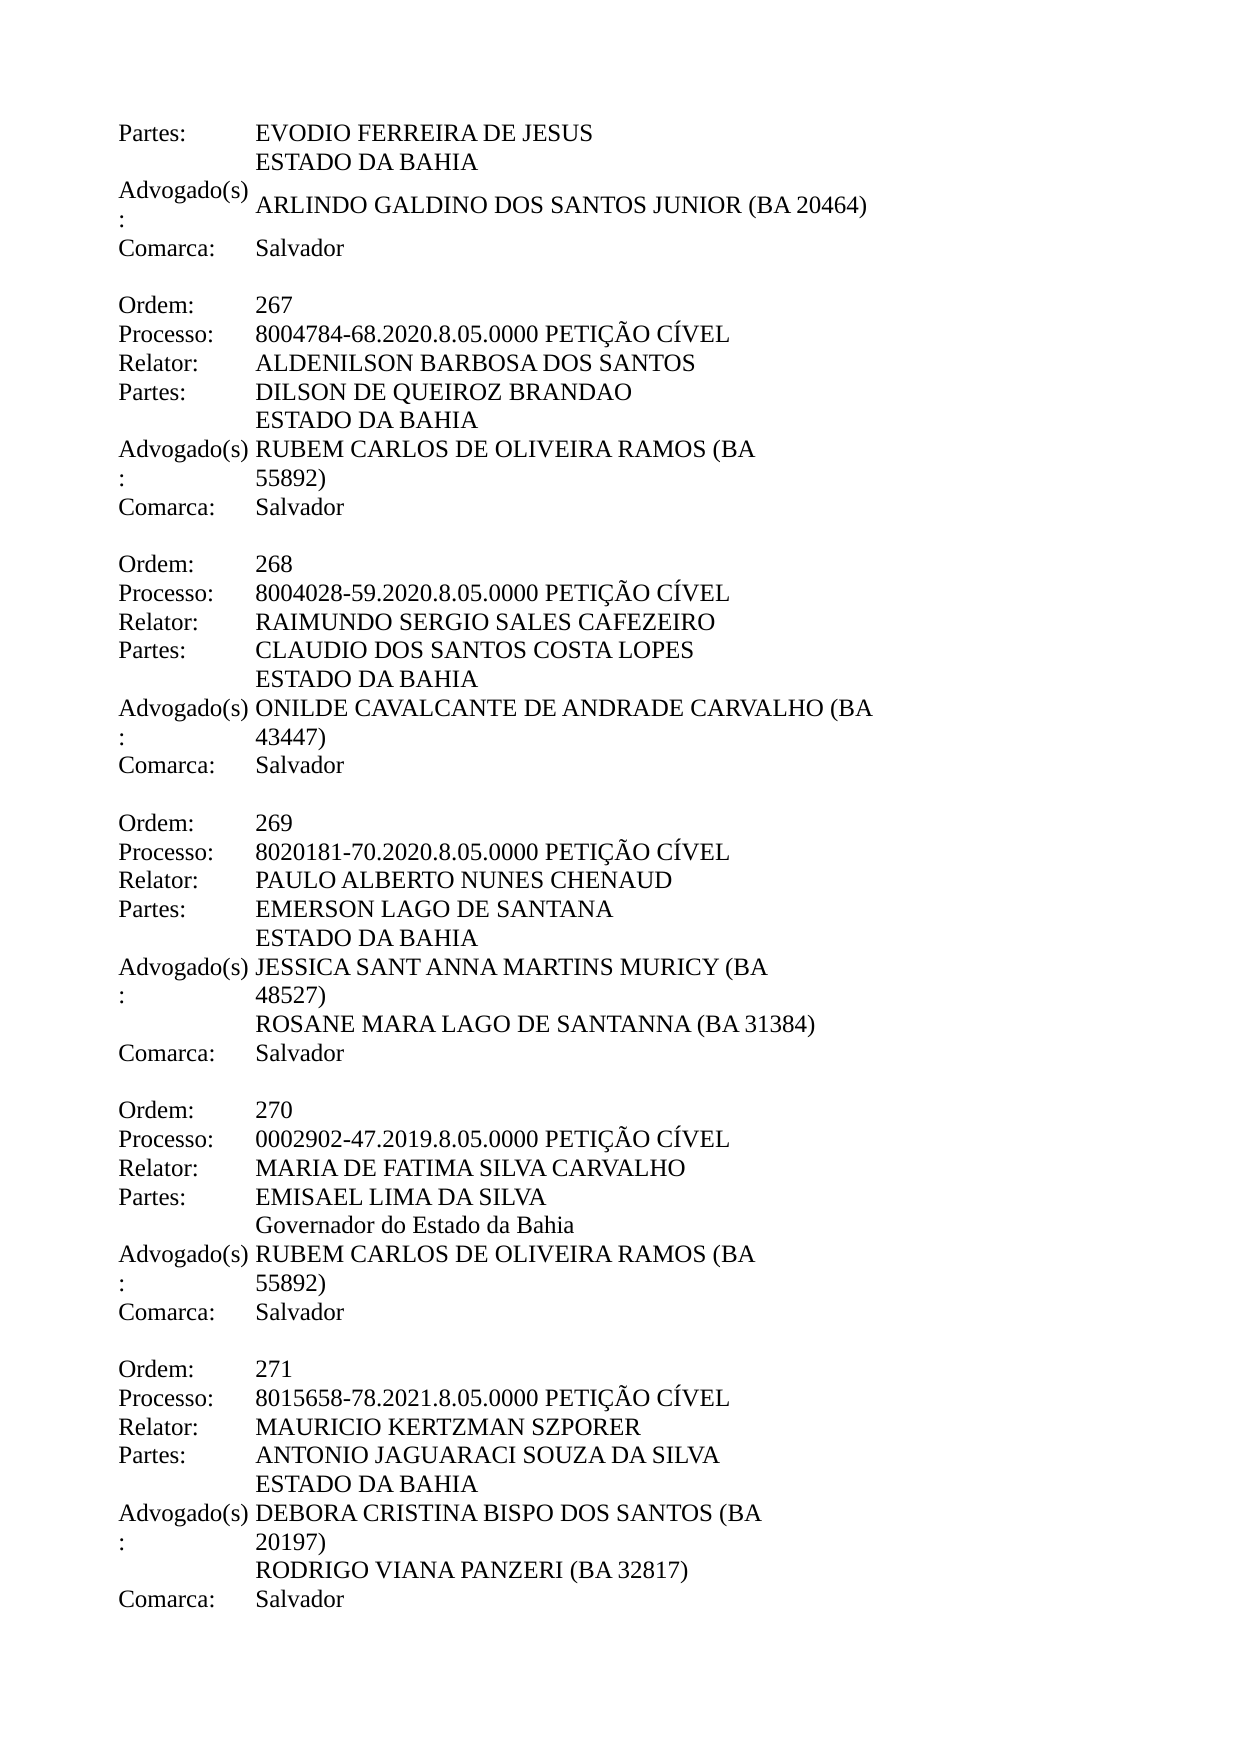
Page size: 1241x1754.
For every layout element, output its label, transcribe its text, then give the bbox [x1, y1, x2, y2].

table_cell Advogado(s): [118, 176, 255, 233]
table_cell EMISAEL LIMA DA SILVA [255, 1182, 829, 1211]
table_cell ESTADO DA BAHIA [255, 664, 945, 693]
table_cell Salvador [255, 492, 829, 521]
table_cell Comarca: [118, 1584, 255, 1613]
table_cell Relator: [118, 1153, 255, 1182]
table_header Ordem: [118, 808, 255, 837]
table_cell Processo: [118, 578, 255, 607]
table_cell Processo: [118, 319, 255, 348]
table_cell [118, 406, 255, 434]
table_cell [118, 1211, 255, 1239]
table_header Ordem: [118, 1354, 255, 1383]
table_cell Salvador [255, 751, 945, 779]
table_cell Partes: [118, 636, 255, 664]
table_cell Processo: [118, 1383, 255, 1412]
table_cell ALDENILSON BARBOSA DOS SANTOS [255, 348, 829, 377]
table_cell [118, 1556, 255, 1584]
table_cell ARLINDO GALDINO DOS SANTOS JUNIOR (BA 20464) [255, 176, 868, 233]
table_cell Relator: [118, 866, 255, 894]
table_cell Comarca: [118, 233, 255, 262]
table_cell 8004028-59.2020.8.05.0000 PETIÇÃO CÍVEL [255, 578, 945, 607]
table_cell [118, 1009, 255, 1038]
table_cell Relator: [118, 348, 255, 377]
table_cell ONILDE CAVALCANTE DE ANDRADE CARVALHO (BA 43447) [255, 693, 945, 751]
table_cell 8004784-68.2020.8.05.0000 PETIÇÃO CÍVEL [255, 319, 829, 348]
table_cell JESSICA SANT ANNA MARTINS MURICY (BA 48527) [255, 952, 842, 1009]
table_cell RUBEM CARLOS DE OLIVEIRA RAMOS (BA 55892) [255, 1239, 829, 1297]
table_cell EMERSON LAGO DE SANTANA [255, 894, 842, 923]
table_cell Advogado(s): [118, 1498, 255, 1556]
table_cell [118, 664, 255, 693]
table_cell Salvador [255, 233, 868, 262]
table_cell ESTADO DA BAHIA [255, 923, 842, 952]
table_cell Processo: [118, 837, 255, 866]
table_header 269 [255, 808, 842, 837]
table_cell Comarca: [118, 1297, 255, 1326]
table_cell ESTADO DA BAHIA [255, 1469, 838, 1498]
table_cell MAURICIO KERTZMAN SZPORER [255, 1412, 838, 1441]
table_cell Partes: [118, 377, 255, 406]
table_header Ordem: [118, 1096, 255, 1124]
table_cell ROSANE MARA LAGO DE SANTANNA (BA 31384) [255, 1009, 842, 1038]
table_cell 8015658-78.2021.8.05.0000 PETIÇÃO CÍVEL [255, 1383, 838, 1412]
table_cell RODRIGO VIANA PANZERI (BA 32817) [255, 1556, 838, 1584]
table_cell Advogado(s): [118, 952, 255, 1009]
table_header Ordem: [118, 549, 255, 578]
table_cell ESTADO DA BAHIA [255, 147, 868, 176]
table_cell RAIMUNDO SERGIO SALES CAFEZEIRO [255, 607, 945, 636]
table_cell 0002902-47.2019.8.05.0000 PETIÇÃO CÍVEL [255, 1124, 829, 1153]
table_header 271 [255, 1354, 838, 1383]
table_cell ANTONIO JAGUARACI SOUZA DA SILVA [255, 1441, 838, 1469]
table_cell RUBEM CARLOS DE OLIVEIRA RAMOS (BA 55892) [255, 434, 829, 492]
table_cell Advogado(s): [118, 434, 255, 492]
table_cell EVODIO FERREIRA DE JESUS [255, 118, 868, 147]
table_cell 8020181-70.2020.8.05.0000 PETIÇÃO CÍVEL [255, 837, 842, 866]
table_cell Relator: [118, 607, 255, 636]
table_header Ordem: [118, 291, 255, 319]
table_cell [118, 923, 255, 952]
table_cell CLAUDIO DOS SANTOS COSTA LOPES [255, 636, 945, 664]
table_cell [118, 147, 255, 176]
table_cell DILSON DE QUEIROZ BRANDAO [255, 377, 829, 406]
table_cell Processo: [118, 1124, 255, 1153]
table_cell Advogado(s): [118, 693, 255, 751]
table_cell Salvador [255, 1038, 842, 1067]
table_cell Comarca: [118, 751, 255, 779]
table_cell Partes: [118, 894, 255, 923]
table_cell Partes: [118, 1182, 255, 1211]
table_cell [118, 1469, 255, 1498]
table_cell Partes: [118, 118, 255, 147]
table_cell DEBORA CRISTINA BISPO DOS SANTOS (BA 20197) [255, 1498, 838, 1556]
table_cell Partes: [118, 1441, 255, 1469]
table_cell Relator: [118, 1412, 255, 1441]
table_header 270 [255, 1096, 829, 1124]
table_cell Salvador [255, 1297, 829, 1326]
table_cell Salvador [255, 1584, 838, 1613]
table_header 268 [255, 549, 945, 578]
table_cell MARIA DE FATIMA SILVA CARVALHO [255, 1153, 829, 1182]
table_cell Comarca: [118, 492, 255, 521]
table_header 267 [255, 291, 829, 319]
table_cell ESTADO DA BAHIA [255, 406, 829, 434]
table_cell Advogado(s): [118, 1239, 255, 1297]
table_cell Governador do Estado da Bahia [255, 1211, 829, 1239]
table_cell Comarca: [118, 1038, 255, 1067]
table_cell PAULO ALBERTO NUNES CHENAUD [255, 866, 842, 894]
